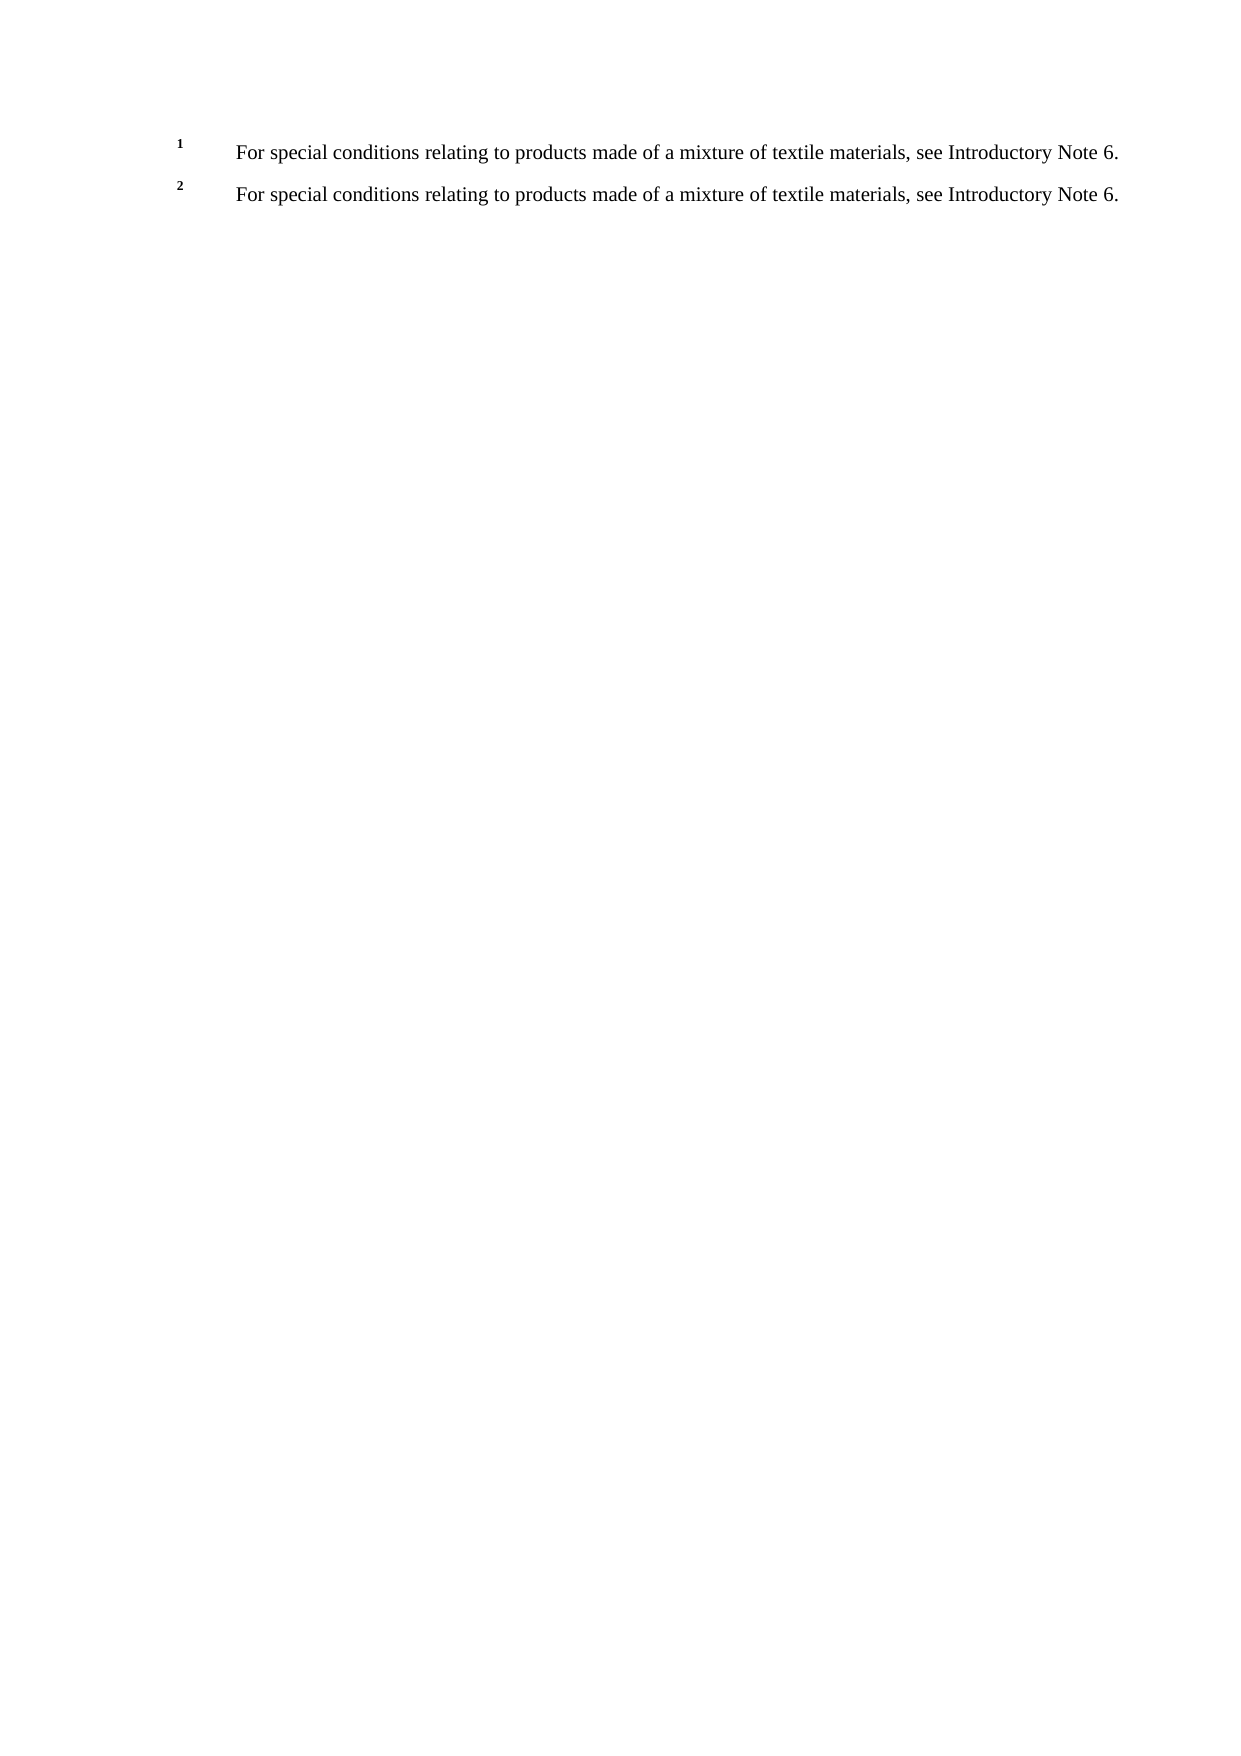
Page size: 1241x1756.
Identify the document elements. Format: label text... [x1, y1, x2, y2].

text 2 For special conditions relating to products made of a mixture of textile materials, see Introductory Note 6. [177, 181, 1134, 206]
text 1 For special conditions relating to products made of a mixture of textile materials, see Introductory Note 6. [177, 139, 1134, 164]
